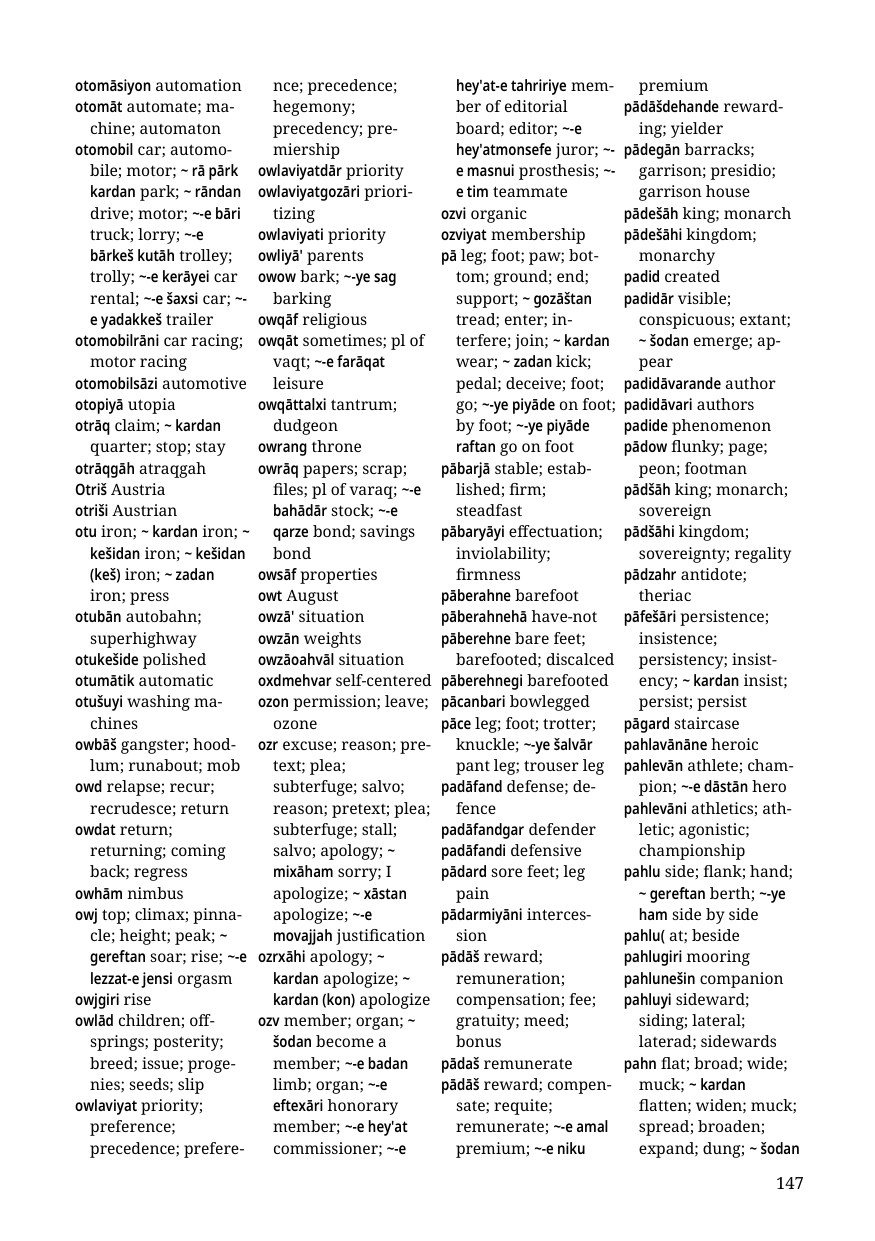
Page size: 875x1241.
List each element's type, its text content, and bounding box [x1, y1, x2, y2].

text otomobilrāni car racing; motor racing [75, 330, 250, 372]
text pādāšdehande reward­ing; yielder [624, 96, 799, 139]
text pāgard staircase [624, 712, 799, 734]
text pādow flunky; page; peon; footman [624, 436, 799, 479]
text owbāš gangster; hood­lum; run­about; mob [75, 734, 250, 776]
text owlaviyat priority; prefere­nce; precedence; prefere­ [75, 1095, 250, 1159]
text pahlu side; flank; hand; ~ gereftan berth; ~-ye ham side by side [624, 861, 799, 925]
text owzā' situation [258, 606, 433, 627]
text pādšāhi kingdom; sovereignty; regality [624, 521, 799, 564]
text pāfešāri persistence; insis­tence; persistency; insist­ency; ~ kardan in­sist; per­sist; per­sist [624, 606, 799, 712]
text owrāq papers; scrap; files; pl of varaq; ~-e bahādār stock; ~-e qarze bond; savings bond [258, 457, 433, 564]
text owd relapse; recur; recrudes­ce; return [75, 776, 250, 819]
text pahlevān athlete; cham­pion; ~-e dāstān hero [624, 755, 799, 797]
text pahlevāni athletics; ath­letic; agonistic; champi­onship [624, 797, 799, 861]
text pādāš reward; compen­sate; re­quite; remunerate; ~-e amal premium; ~-e niku [441, 1074, 616, 1159]
text owlaviyati priority [258, 224, 433, 245]
text padāfandgar defender [441, 819, 616, 840]
text pādšāh king; monarch; sov­ereign [624, 479, 799, 521]
text padidāvari authors [624, 394, 799, 415]
text owqāt sometimes; pl of vaqt; ~-e farāqat leisure [258, 330, 433, 394]
text otu iron; ~ kardan iron; ~ kešidan iron; ~ kešidan (keš) iron; ~ zadan iron; press [75, 521, 250, 606]
text otomobilsāzi automotive [75, 372, 250, 394]
text padāfand defense; de­fence [441, 776, 616, 819]
text ozon permission; leave; ozone [258, 691, 433, 734]
text pādegān barracks; garri­son; presidio; garrison house [624, 139, 799, 202]
text owlād children; off­springs; posterity; breed; issue; proge­nies; seeds; slip [75, 1010, 250, 1095]
text otušuyi washing ma­chines [75, 691, 250, 734]
text owliyā' parents [258, 245, 433, 266]
text pā leg; foot; paw; bot­tom; ground; end; sup­port; ~ gozāštan tread; enter; in­terfere; join; ~ kardan wear; ~ zadan kick; pedal; deceive; foot; go; ~-ye piyāde on foot; by foot; ~-ye piyāde raftan go on foot [441, 245, 616, 457]
text padidār visible; conspicu­ous; extant; ~ šodan emerge; ap­pear [624, 287, 799, 372]
text otomāsiyon automation [75, 75, 250, 96]
text otomobil car; automo­bile; mo­tor; ~ rā pārk kardan park; ~ rāndan drive; mo­tor; ~-e bāri truck; lorry; ~-e bārkeš kutāh trolley; trolly; ~-e kerāyei car rental; ~-e šaxsi car; ~-e yadakkeš trailer [75, 139, 250, 330]
text owrang throne [258, 436, 433, 457]
text owlaviyatgozāri priori­tizing [258, 181, 433, 224]
text pādešāh king; monarch [624, 202, 799, 224]
text pahluyi sideward; siding; lat­eral; laterad; sidewards [624, 989, 799, 1052]
text nce; precedence; hege­mony; precedency; pre­miership [258, 75, 433, 160]
text otriši Austrian [75, 500, 250, 521]
text ozvi organic [441, 202, 616, 224]
text pācanbari bowlegged [441, 691, 616, 712]
text pāberahne barefoot [441, 585, 616, 606]
text pahlavānāne heroic [624, 734, 799, 755]
text oxdmehvar self-centered [258, 670, 433, 691]
text otrāq claim; ~ kardan quar­ter; stop; stay [75, 415, 250, 457]
text pādāš reward; remunera­tion; compensation; fee; gratuity; meed; bonus [441, 946, 616, 1052]
text otomāt automate; ma­chine; au­tomaton [75, 96, 250, 139]
text hey'at-e tahririye mem­ber of edi­torial board; edi­tor; ~-e hey'atmonsefe juror; ~-e masnui prosthesis; ~-e tim teammate [441, 75, 616, 202]
text owdat return; returning; com­ing back; regress [75, 819, 250, 882]
text owj top; climax; pinna­cle; height; peak; ~ gereftan soar; rise; ~-e lezzat-e jensi orgasm [75, 904, 250, 989]
text premium [624, 75, 799, 96]
text owzāoahvāl situation [258, 649, 433, 670]
text owqāf religious [258, 309, 433, 330]
text pahlugiri mooring [624, 946, 799, 967]
text ozrxāhi apology; ~ kardan apologize; ~ kardan (kon) apologize [258, 946, 433, 1010]
text pāberahnehā have-not [441, 606, 616, 627]
text otumātik automatic [75, 670, 250, 691]
text ozv member; organ; ~ šodan become a mem­ber; ~-e badan limb; or­gan; ~-e eftexāri hon­orary mem­ber; ~-e hey'at commis­sioner; ~-e [258, 1010, 433, 1159]
text otopiyā utopia [75, 394, 250, 415]
text owlaviyatdār priority [258, 160, 433, 181]
text padide phenomenon [624, 415, 799, 436]
text pādaš remunerate [441, 1052, 616, 1074]
text ozviyat membership [441, 224, 616, 245]
text pāberehnegi barefooted [441, 670, 616, 691]
text otrāqgāh atraqgah [75, 457, 250, 479]
text pādarmiyāni interces­sion [441, 904, 616, 946]
text otubān autobahn; super­highway [75, 606, 250, 649]
text pādard sore feet; leg pain [441, 861, 616, 904]
text pahlu( at; beside [624, 925, 799, 946]
text owjgiri rise [75, 989, 250, 1010]
text owzān weights [258, 627, 433, 649]
text pābarjā stable; estab­lished; firm; steadfast [441, 457, 616, 521]
text owt August [258, 585, 433, 606]
text owqāttalxi tantrum; dud­geon [258, 394, 433, 436]
text pāberehne bare feet; bare­footed; discalced [441, 627, 616, 670]
text Otriš Austria [75, 479, 250, 500]
text pābaryāyi effectuation; invio­lability; firmness [441, 521, 616, 585]
text ozr excuse; reason; pre­text; plea; subterfuge; salvo; rea­son; pretext; plea; sub­terfuge; stall; salvo; apol­ogy; ~ mixāham sorry; I apolo­gize; ~ xāstan apolo­gize; ~-e movajjah justifica­tion [258, 734, 433, 946]
text padidāvarande author [624, 372, 799, 394]
text pādzahr antidote; theriac [624, 564, 799, 606]
text padāfandi defensive [441, 840, 616, 861]
text pāce leg; foot; trotter; knuckle; ~-ye šalvār pant leg; trouser leg [441, 712, 616, 776]
text pādešāhi kingdom; monar­chy [624, 224, 799, 266]
text pahn flat; broad; wide; muck; ~ kardan flatten; widen; muck; spread; broaden; expand; dung; ~ šodan [624, 1052, 799, 1159]
text pahlunešin companion [624, 967, 799, 989]
text owhām nimbus [75, 882, 250, 904]
text owsāf properties [258, 564, 433, 585]
text otukešide polished [75, 649, 250, 670]
text padid created [624, 266, 799, 287]
text owow bark; ~-ye sag bark­ing [258, 266, 433, 309]
